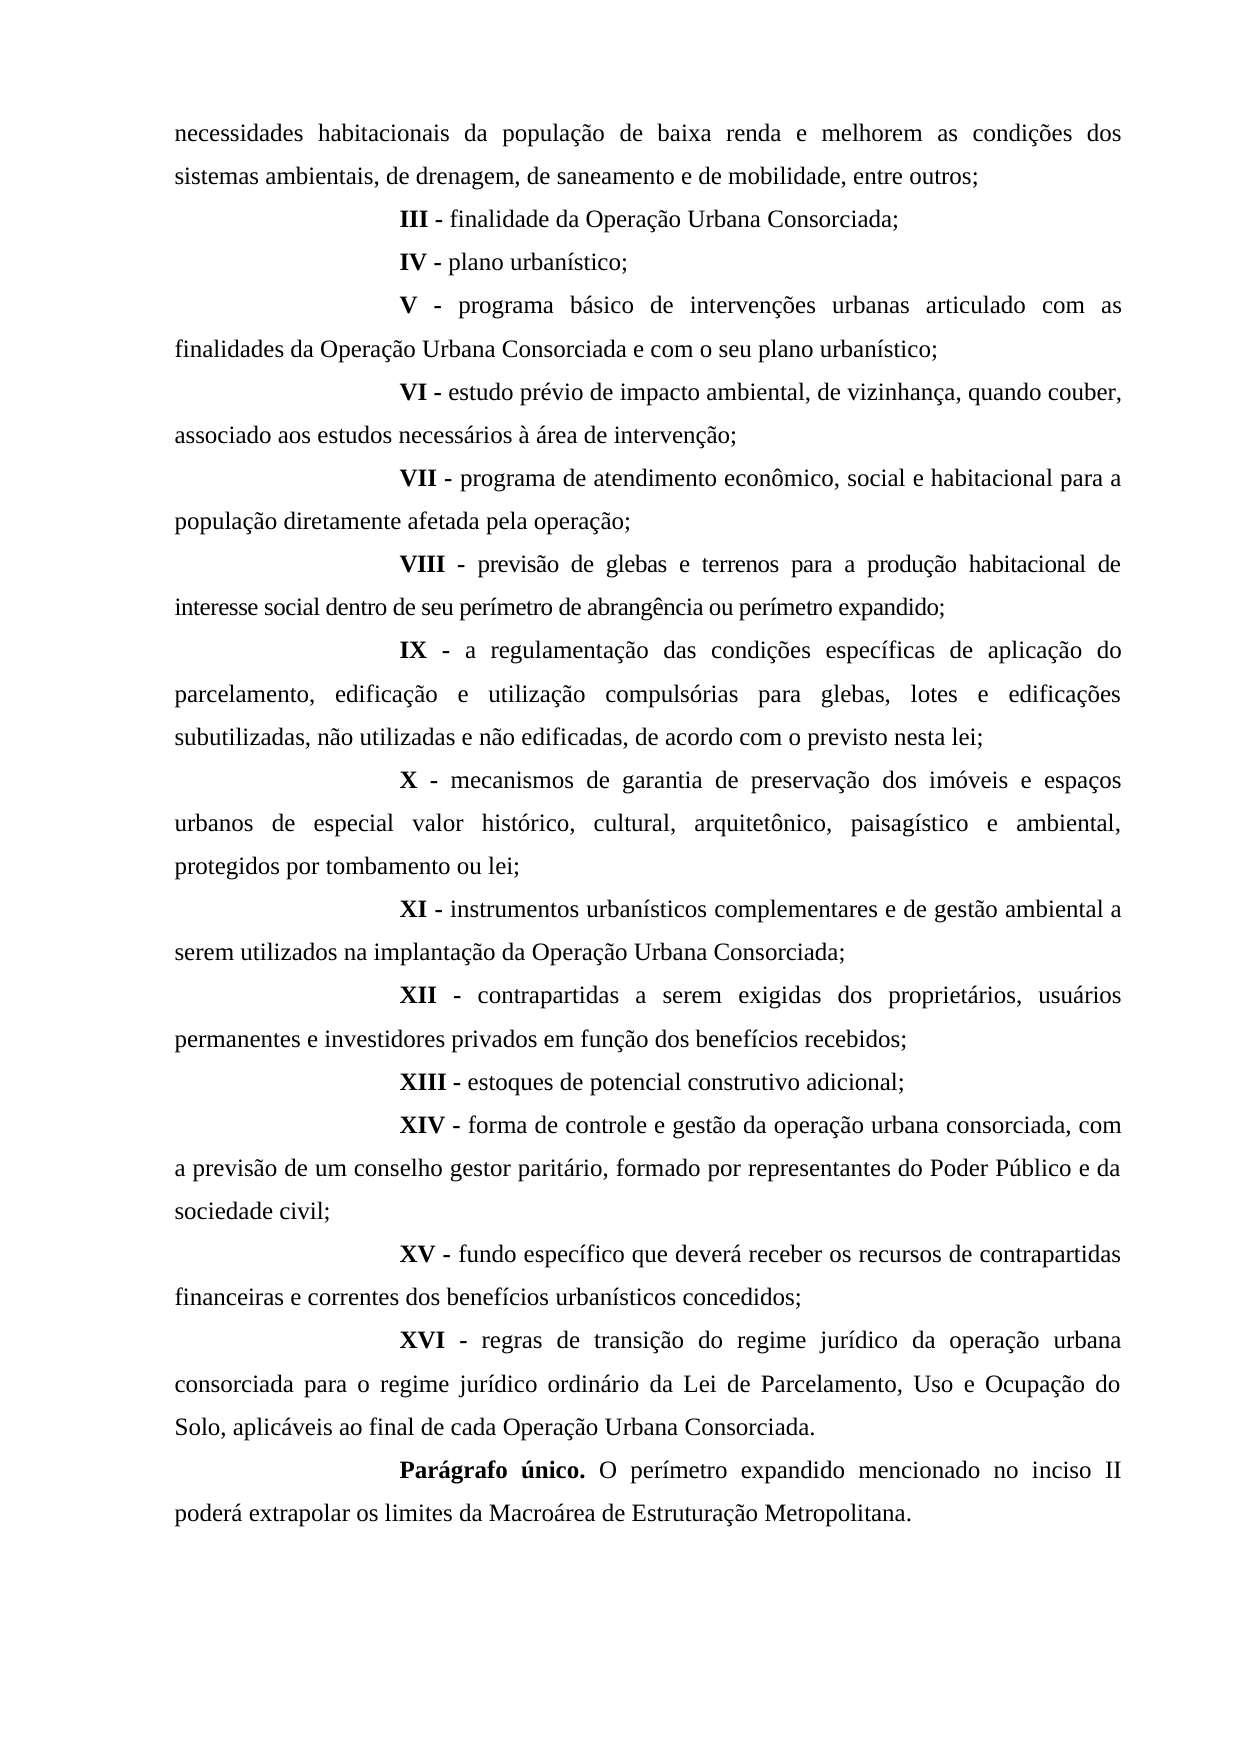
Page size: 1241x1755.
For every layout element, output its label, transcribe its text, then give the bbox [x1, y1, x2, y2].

text XVI - regras de transição do regime jurídico da operação urbana consorciada para o regime jurídico ordinário da Lei de Parcelamento, Uso e Ocupação do Solo, aplicáveis ao final de cada Operação Urbana Consorciada. [174, 1326, 1122, 1441]
text XII - contrapartidas a serem exigidas dos proprietários, usuários permanentes e investidores privados em função dos benefícios recebidos; [174, 981, 1122, 1052]
text IX - a regulamentação das condições específicas de aplicação do parcelamento, edificação e utilização compulsórias para glebas, lotes e edificações subutilizadas, não utilizadas e não edificadas, de acordo com o previsto nesta lei; [174, 636, 1122, 751]
text XIII - estoques de potencial construtivo adicional; [174, 1067, 1122, 1096]
text Parágrafo único. O perímetro expandido mencionado no inciso II poderá extrapolar os limites da Macroárea de Estruturação Metropolitana. [174, 1455, 1122, 1527]
text VI - estudo prévio de impacto ambiental, de vizinhança, quando couber, associado aos estudos necessários à área de intervenção; [174, 377, 1122, 449]
text V - programa básico de intervenções urbanas articulado com as finalidades da Operação Urbana Consorciada e com o seu plano urbanístico; [174, 291, 1122, 362]
text XV - fundo específico que deverá receber os recursos de contrapartidas financeiras e correntes dos benefícios urbanísticos concedidos; [174, 1239, 1122, 1311]
text X - mecanismos de garantia de preservação dos imóveis e espaços urbanos de especial valor histórico, cultural, arquitetônico, paisagístico e ambiental, protegidos por tombamento ou lei; [174, 765, 1122, 880]
text III - finalidade da Operação Urbana Consorciada; [174, 204, 1122, 233]
text necessidades habitacionais da população de baixa renda e melhorem as condições dos sistemas ambientais, de drenagem, de saneamento e de mobilidade, entre outros; [174, 118, 1122, 190]
text XIV - forma de controle e gestão da operação urbana consorciada, com a previsão de um conselho gestor paritário, formado por representantes do Poder Público e da sociedade civil; [174, 1110, 1122, 1225]
text IV - plano urbanístico; [174, 247, 1122, 276]
text VIII - previsão de glebas e terrenos para a produção habitacional de interesse social dentro de seu perímetro de abrangência ou perímetro expandido; [174, 549, 1122, 621]
text VII - programa de atendimento econômico, social e habitacional para a população diretamente afetada pela operação; [174, 463, 1122, 535]
text XI - instrumentos urbanísticos complementares e de gestão ambiental a serem utilizados na implantação da Operação Urbana Consorciada; [174, 894, 1122, 966]
